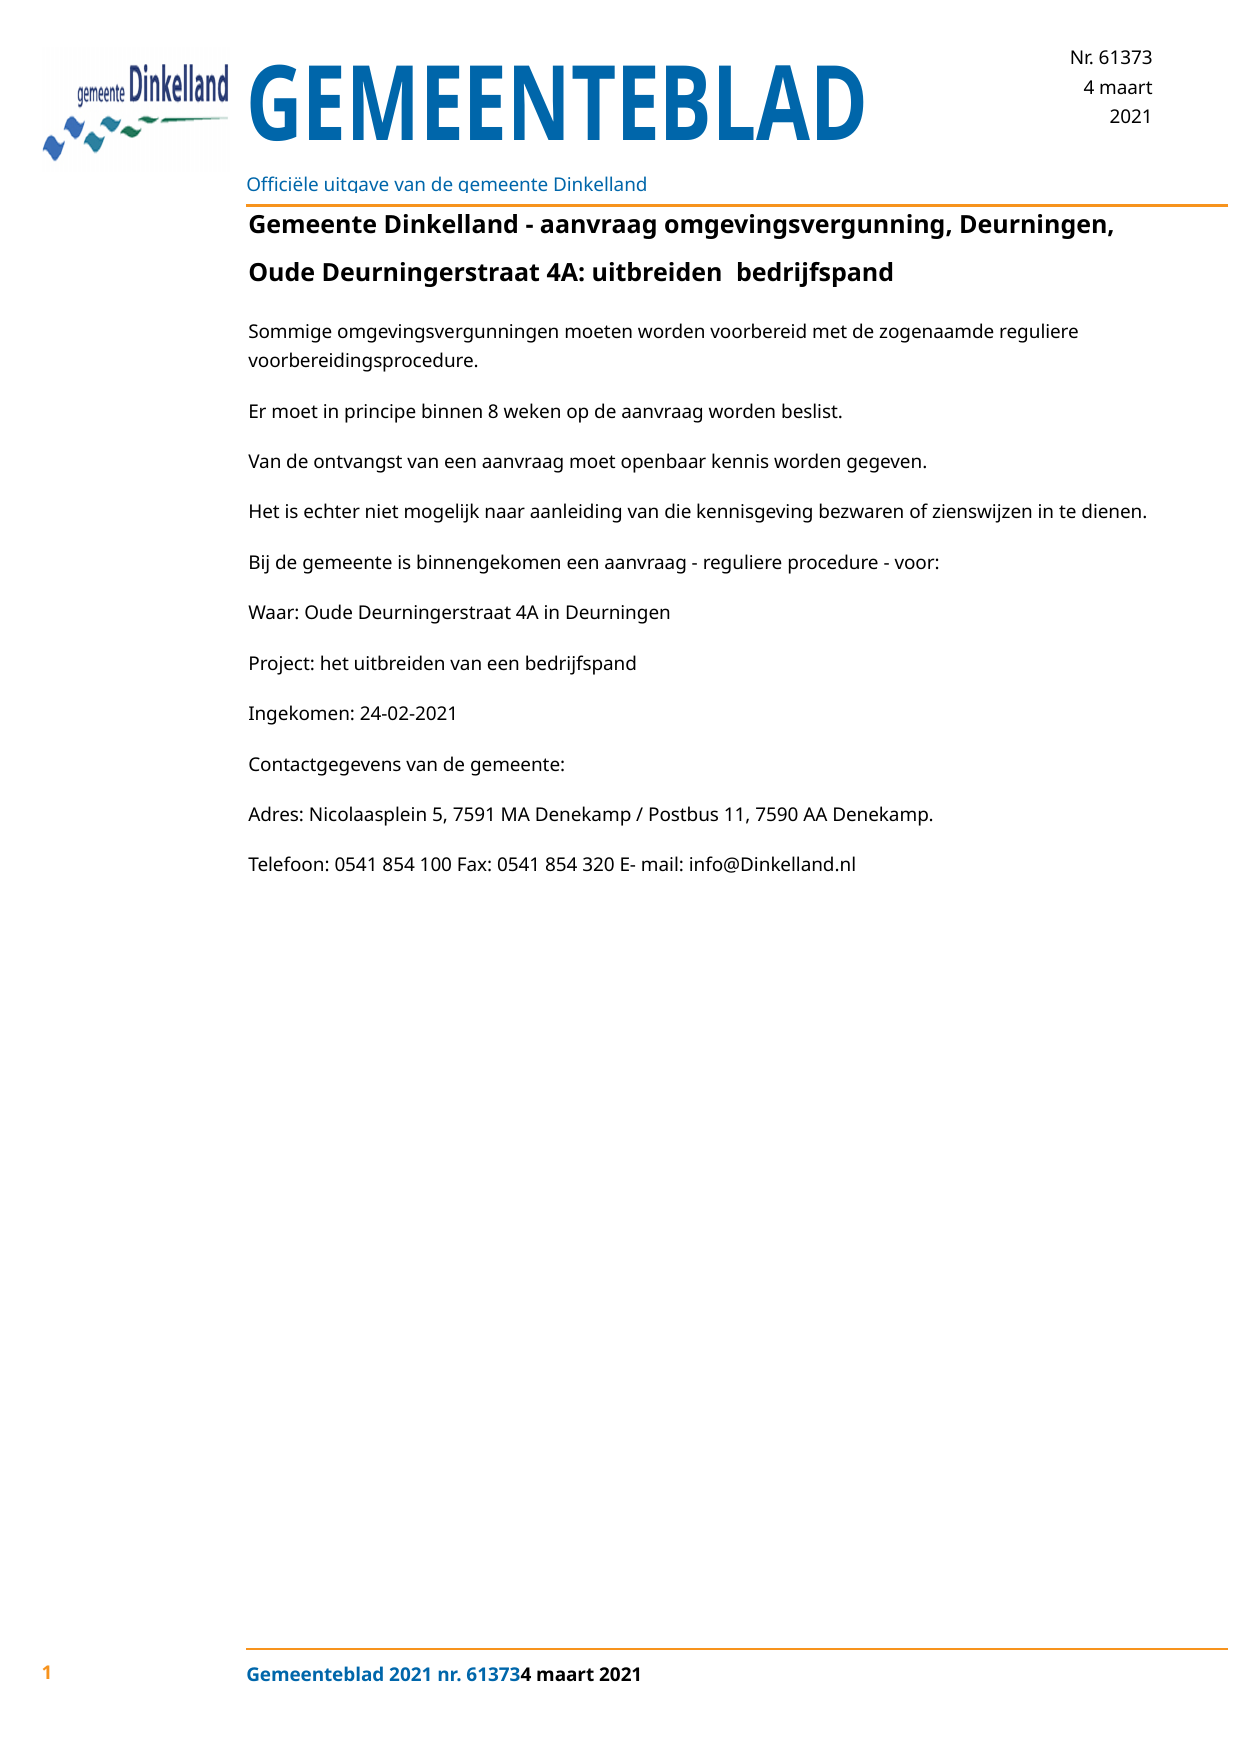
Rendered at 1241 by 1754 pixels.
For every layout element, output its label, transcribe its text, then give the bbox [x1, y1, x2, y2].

text Telefoon: 0541 854 100 Fax: 0541 854 320 E- mail: info@Dinkelland.nl [248, 852, 1152, 877]
text Waar: Oude Deurningerstraat 4A in Deurningen [248, 599, 1152, 625]
text Ingekomen: 24-02-2021 [248, 700, 1152, 726]
text Contactgegevens van de gemeente: [248, 751, 1152, 777]
text Adres: Nicolaasplein 5, 7591 MA Denekamp / Postbus 11, 7590 AA Denekamp. [248, 801, 1152, 827]
text Gemeente Dinkelland - aanvraag omgevingsvergunning, Deurningen, Oude Deurningerstraat 4A: uitbreiden bedrijfspand [248, 207, 1152, 288]
text Bij de gemeente is binnengekomen een aanvraag - reguliere procedure - voor: [248, 549, 1152, 575]
text Project: het uitbreiden van een bedrijfspand [248, 650, 1152, 676]
text Van de ontvangst van een aanvraag moet openbaar kennis worden gegeven. [248, 448, 1152, 474]
text Sommige omgevingsvergunningen moeten worden voorbereid met de zogenaamde reguliere voorbereidingsprocedure. [248, 318, 1152, 373]
text Het is echter niet mogelijk naar aanleiding van die kennisgeving bezwaren of zienswijzen in te dienen. [248, 499, 1152, 524]
picture [41, 47, 231, 172]
text Er moet in principe binnen 8 weken op de aanvraag worden beslist. [248, 398, 1152, 424]
